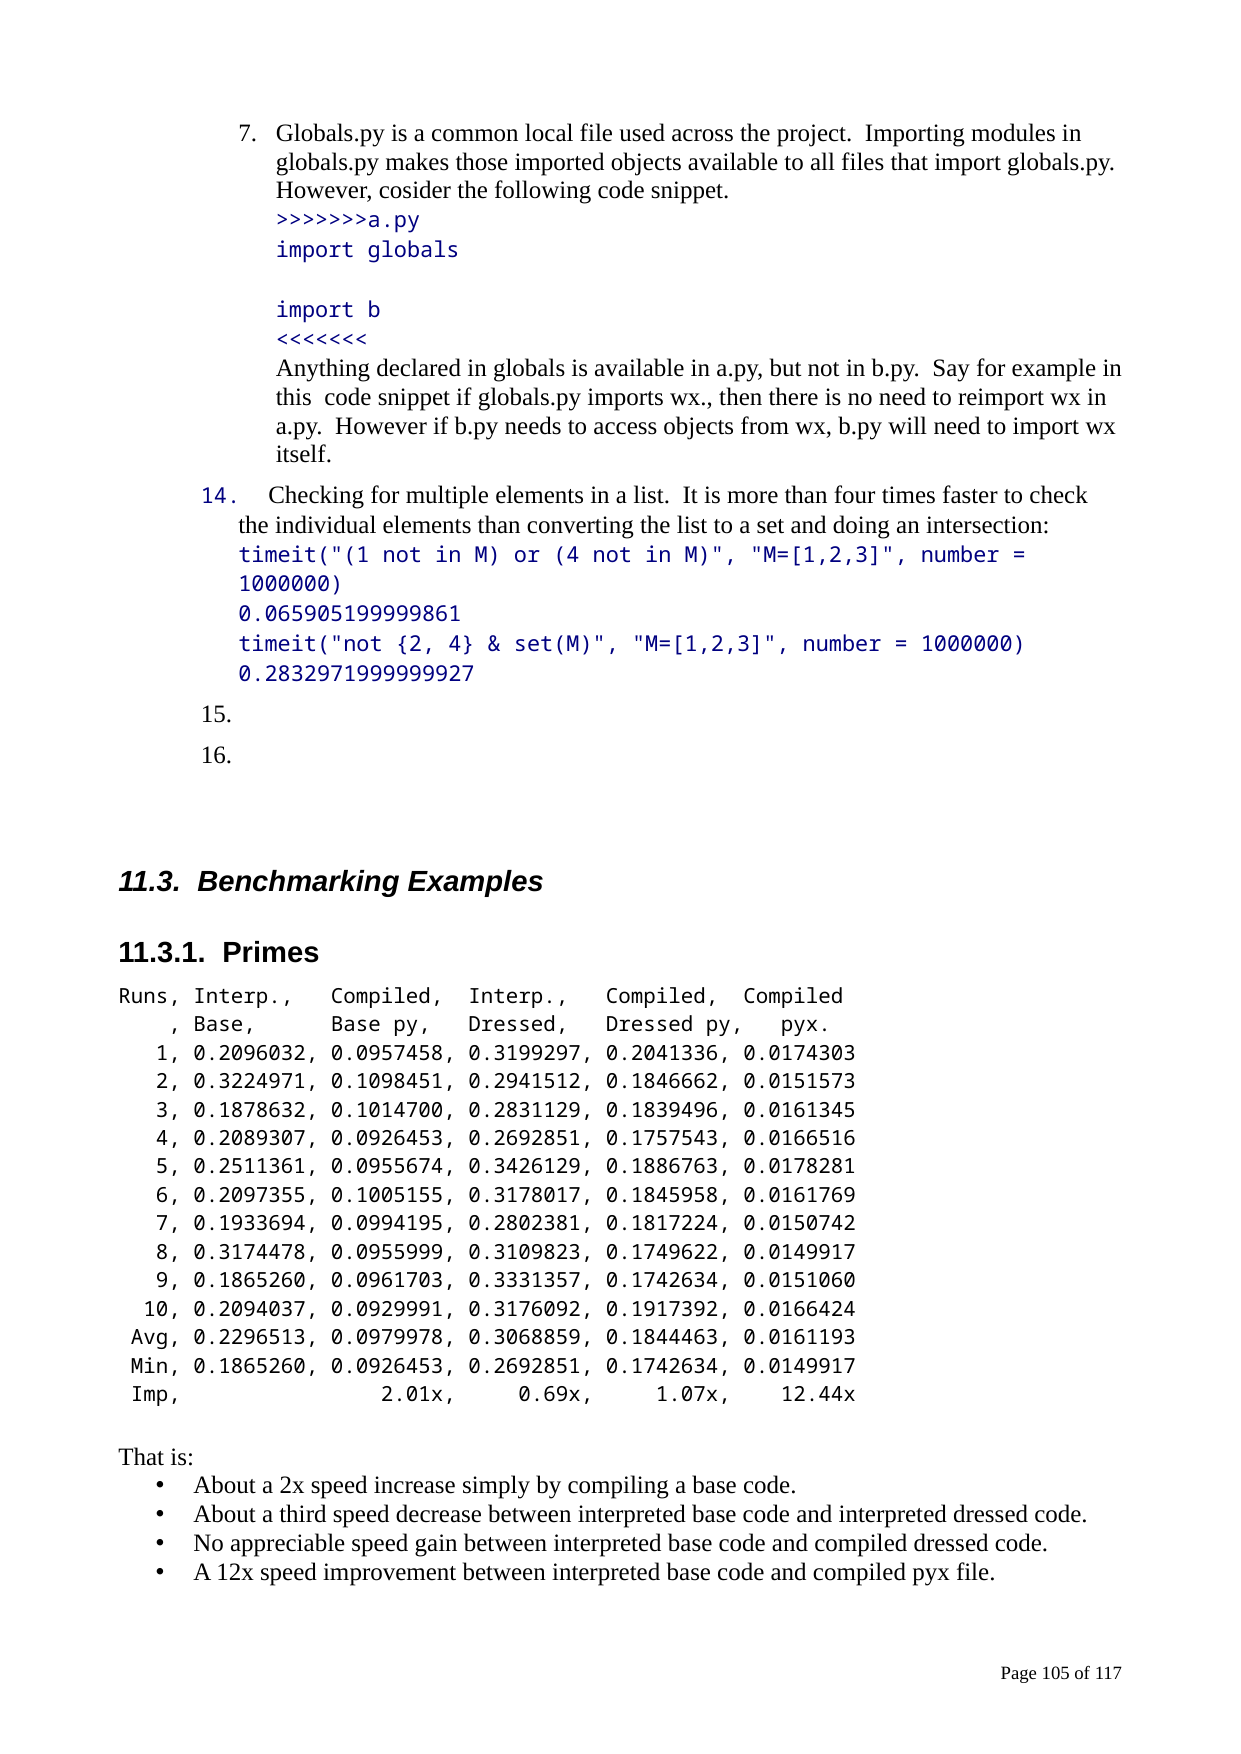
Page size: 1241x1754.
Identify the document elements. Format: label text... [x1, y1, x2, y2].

text 6, 0.2097355, 0.1005155, 0.3178017, 0.1845958, 0.0161769 [118, 1180, 1122, 1208]
text 10, 0.2094037, 0.0929991, 0.3176092, 0.1917392, 0.0166424 [118, 1294, 1122, 1322]
text Min, 0.1865260, 0.0926453, 0.2692851, 0.1742634, 0.0149917 [118, 1351, 1122, 1379]
text 2, 0.3224971, 0.1098451, 0.2941512, 0.1846662, 0.0151573 [118, 1066, 1122, 1095]
text 9, 0.1865260, 0.0961703, 0.3331357, 0.1742634, 0.0151060 [118, 1265, 1122, 1294]
text 3, 0.1878632, 0.1014700, 0.2831129, 0.1839496, 0.0161345 [118, 1095, 1122, 1123]
text That is: [118, 1442, 1122, 1470]
text Imp, 2.01x, 0.69x, 1.07x, 12.44x [118, 1379, 1122, 1408]
text 7, 0.1933694, 0.0994195, 0.2802381, 0.1817224, 0.0150742 [118, 1208, 1122, 1237]
list A 12x speed improvement between interpreted base code and compiled pyx file. [156, 1557, 1122, 1585]
text Avg, 0.2296513, 0.0979978, 0.3068859, 0.1844463, 0.0161193 [118, 1322, 1122, 1351]
list About a third speed decrease between interpreted base code and interpreted dressed code. [156, 1499, 1122, 1528]
list About a 2x speed increase simply by compiling a base code. [156, 1470, 1122, 1499]
text 5, 0.2511361, 0.0955674, 0.3426129, 0.1886763, 0.0178281 [118, 1152, 1122, 1180]
text Runs, Interp., Compiled, Interp., Compiled, Compiled [118, 981, 1122, 1009]
text 1, 0.2096032, 0.0957458, 0.3199297, 0.2041336, 0.0174303 [118, 1038, 1122, 1066]
text 8, 0.3174478, 0.0955999, 0.3109823, 0.1749622, 0.0149917 [118, 1237, 1122, 1265]
subtitle Primes [118, 935, 1122, 968]
list No appreciable speed gain between interpreted base code and compiled dressed code. [156, 1528, 1122, 1557]
list Globals.py is a common local file used across the project. Importing modules in globals.py makes those imported objects available to all files that import globals.py. However, cosider the following code snippet. >>>>>>>a.py import globals import b <<<<<<< Anything declared in globals is available in a.py, but not in b.py. Say for example in this code snippet if globals.py imports wx., then there is no need to reimport wx in a.py. However if b.py needs to access objects from wx, b.py will need to import wx itself. [238, 118, 1122, 468]
list Checking for multiple elements in a list. It is more than four times faster to check the individual elements than converting the list to a set and doing an intersection: timeit("(1 not in M) or (4 not in M)", "M=[1,2,3]", number = 1000000) 0.065905199999861 timeit("not {2, 4} & set(M)", "M=[1,2,3]", number = 1000000) 0.2832971999999927 [201, 480, 1122, 688]
subtitle Benchmarking Examples [118, 864, 1122, 897]
text , Base, Base py, Dressed, Dressed py, pyx. [118, 1009, 1122, 1038]
text 4, 0.2089307, 0.0926453, 0.2692851, 0.1757543, 0.0166516 [118, 1123, 1122, 1152]
